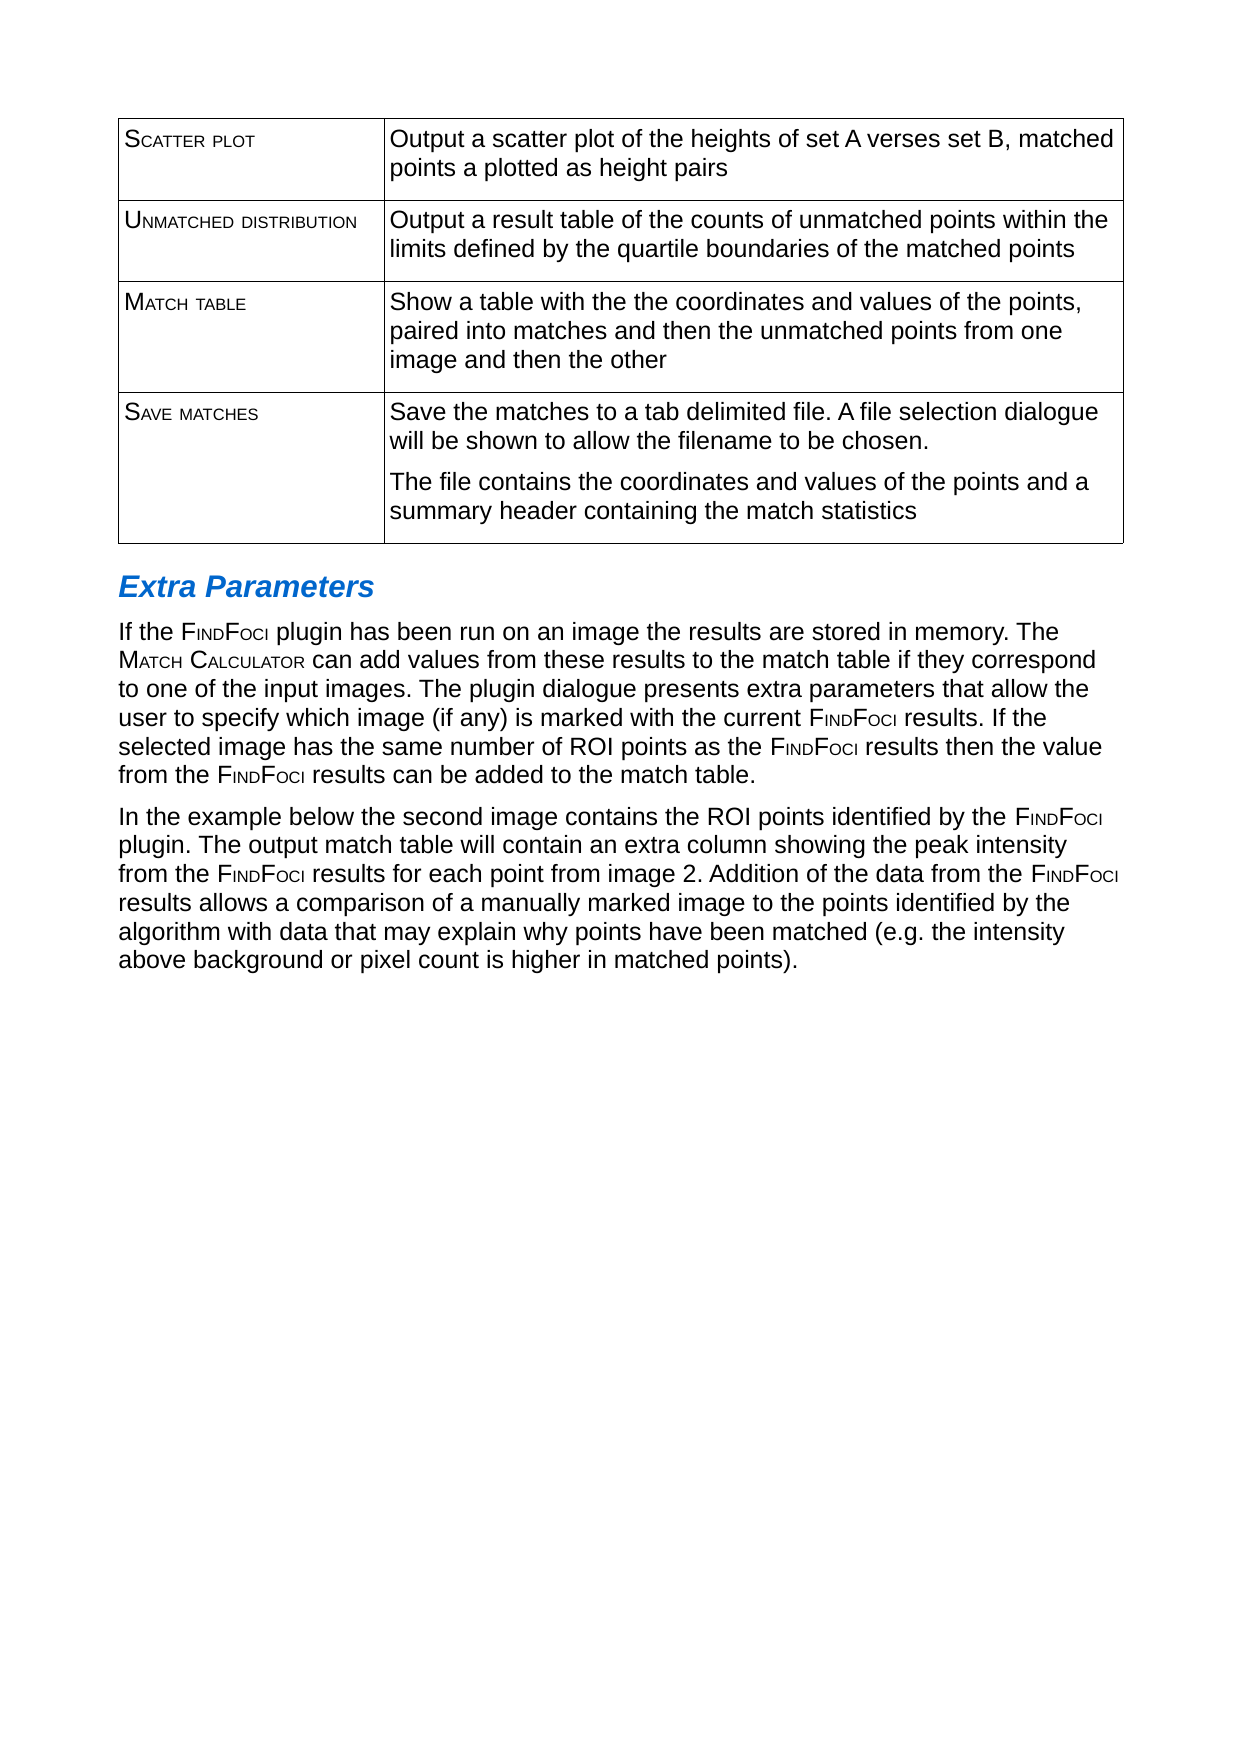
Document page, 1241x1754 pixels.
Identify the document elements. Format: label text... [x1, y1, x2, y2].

table_cell Show a table with the the coordinates and values of the points, paired into matches and then the unmatched points from one image and then the other [385, 282, 1123, 392]
table_cell Unmatched distribution [119, 201, 384, 281]
text If the FindFoci plugin has been run on an image the results are stored in memory. The Match Calculator can add values from these results to the match table if they correspond to one of the input images. The plugin dialogue presents extra parameters that allow the user to specify which image (if any) is marked with the current FindFoci results. If the selected image has the same number of ROI points as the FindFoci results then the value from the FindFoci results can be added to the match table. [118, 617, 1122, 789]
table_cell Output a scatter plot of the heights of set A verses set B, matched points a plotted as height pairs [385, 119, 1123, 200]
table_cell Output a result table of the counts of unmatched points within the limits defined by the quartile boundaries of the matched points [385, 201, 1123, 281]
table_cell Save matches [119, 393, 384, 543]
text In the example below the second image contains the ROI points identified by the FindFoci plugin. The output match table will contain an extra column showing the peak intensity from the FindFoci results for each point from image 2. Addition of the data from the FindFoci results allows a comparison of a manually marked image to the points identified by the algorithm with data that may explain why points have been matched (e.g. the intensity above background or pixel count is higher in matched points). [118, 802, 1122, 974]
table_cell Scatter plot [119, 119, 384, 200]
table_cell Match table [119, 282, 384, 392]
subtitle Extra Parameters [118, 568, 1122, 604]
table_cell Save the matches to a tab delimited file. A file selection dialogue will be shown to allow the filename to be chosen. The file contains the coordinates and values of the points and a summary header containing the match statistics [385, 393, 1123, 543]
